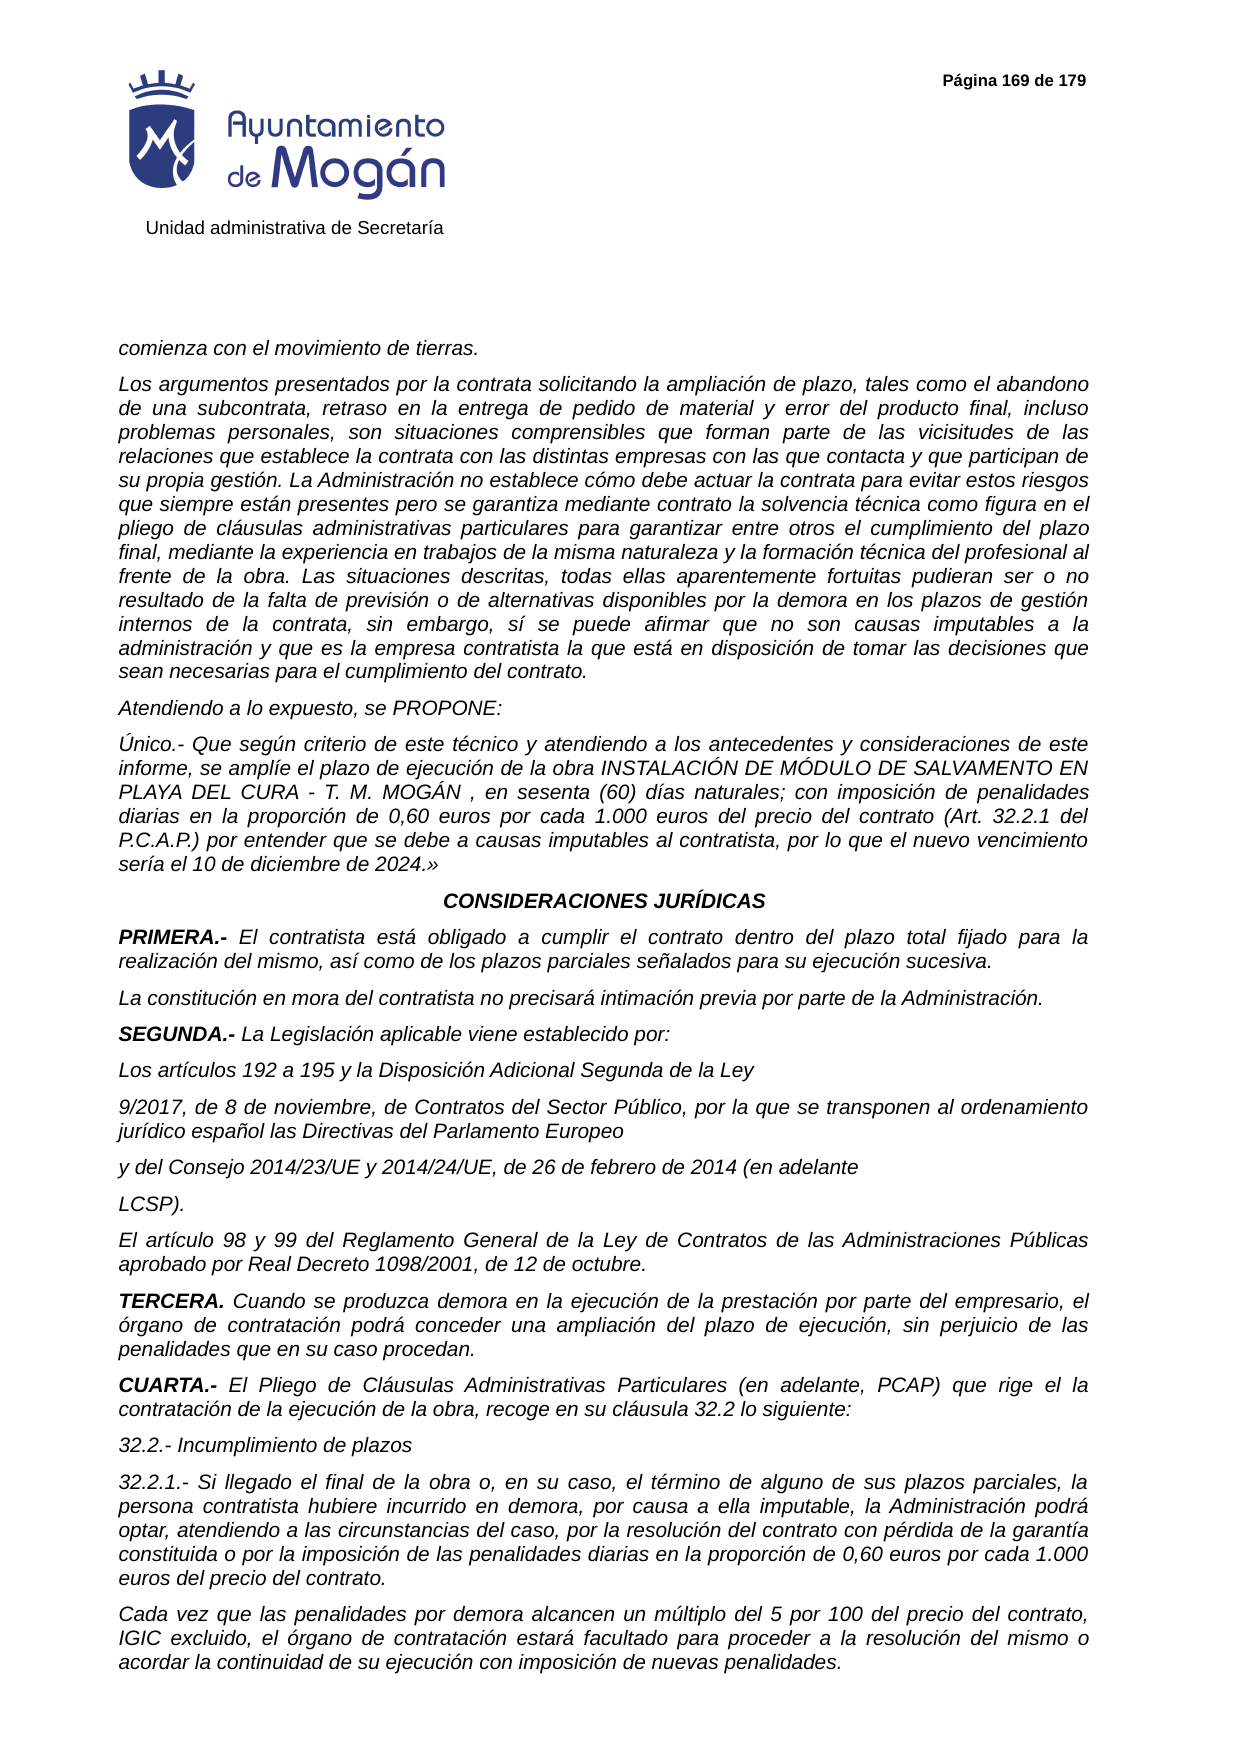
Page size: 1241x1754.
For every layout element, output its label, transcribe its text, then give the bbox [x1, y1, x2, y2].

text Los argumentos presentados por la contrata solicitando la ampliación de plazo, tales como el abandono de una subcontrata, retraso en la entrega de pedido de material y error del producto final, incluso problemas personales, son situaciones comprensibles que forman parte de las vicisitudes de las relaciones que establece la contrata con las distintas empresas con las que contacta y que participan de su propia gestión. La Administración no establece cómo debe actuar la contrata para evitar estos riesgos que siempre están presentes pero se garantiza mediante contrato la solvencia técnica como figura en el pliego de cláusulas administrativas particulares para garantizar entre otros el cumplimiento del plazo final, mediante la experiencia en trabajos de la misma naturaleza y la formación técnica del profesional al frente de la obra. Las situaciones descritas, todas ellas aparentemente fortuitas pudieran ser o no resultado de la falta de previsión o de alternativas disponibles por la demora en los plazos de gestión internos de la contrata, sin embargo, sí se puede afirmar que no son causas imputables a la administración y que es la empresa contratista la que está en disposición de tomar las decisiones que sean necesarias para el cumplimiento del contrato. [118, 372, 1092, 683]
text comienza con el movimiento de tierras. [118, 335, 1092, 359]
text LCSP). [118, 1192, 1092, 1216]
text y del Consejo 2014/23/UE y 2014/24/UE, de 26 de febrero de 2014 (en adelante [118, 1155, 1092, 1179]
text Único.- Que según criterio de este técnico y atendiendo a los antecedentes y consideraciones de este informe, se amplíe el plazo de ejecución de la obra INSTALACIÓN DE MÓDULO DE SALVAMENTO EN PLAYA DEL CURA - T. M. MOGÁN , en sesenta (60) días naturales; con imposición de penalidades diarias en la proporción de 0,60 euros por cada 1.000 euros del precio del contrato (Art. 32.2.1 del P.C.A.P.) por entender que se debe a causas imputables al contratista, por lo que el nuevo vencimiento sería el 10 de diciembre de 2024.» [118, 732, 1092, 876]
text Cada vez que las penalidades por demora alcancen un múltiplo del 5 por 100 del precio del contrato, IGIC excluido, el órgano de contratación estará facultado para proceder a la resolución del mismo o acordar la continuidad de su ejecución con imposición de nuevas penalidades. [118, 1602, 1092, 1674]
text 32.2.- Incumplimiento de plazos [118, 1433, 1092, 1457]
text 9/2017, de 8 de noviembre, de Contratos del Sector Público, por la que se transponen al ordenamiento jurídico español las Directivas del Parlamento Europeo [118, 1095, 1092, 1143]
text CUARTA.- El Pliego de Cláusulas Administrativas Particulares (en adelante, PCAP) que rige el la contratación de la ejecución de la obra, recoge en su cláusula 32.2 lo siguiente: [118, 1373, 1092, 1421]
text Los artículos 192 a 195 y la Disposición Adicional Segunda de la Ley [118, 1058, 1092, 1082]
picture [128, 70, 445, 206]
text La constitución en mora del contratista no precisará intimación previa por parte de la Administración. [118, 985, 1092, 1009]
text Atendiendo a lo expuesto, se PROPONE: [118, 696, 1092, 720]
text TERCERA. Cuando se produzca demora en la ejecución de la prestación por parte del empresario, el órgano de contratación podrá conceder una ampliación del plazo de ejecución, sin perjuicio de las penalidades que en su caso procedan. [118, 1288, 1092, 1360]
text 32.2.1.- Si llegado el final de la obra o, en su caso, el término de alguno de sus plazos parciales, la persona contratista hubiere incurrido en demora, por causa a ella imputable, la Administración podrá optar, atendiendo a las circunstancias del caso, por la resolución del contrato con pérdida de la garantía constituida o por la imposición de las penalidades diarias en la proporción de 0,60 euros por cada 1.000 euros del precio del contrato. [118, 1470, 1092, 1589]
text CONSIDERACIONES JURÍDICAS [118, 888, 1092, 912]
text SEGUNDA.- La Legislación aplicable viene establecido por: [118, 1022, 1092, 1046]
text El artículo 98 y 99 del Reglamento General de la Ley de Contratos de las Administraciones Públicas aprobado por Real Decreto 1098/2001, de 12 de octubre. [118, 1228, 1092, 1276]
text PRIMERA.- El contratista está obligado a cumplir el contrato dentro del plazo total fijado para la realización del mismo, así como de los plazos parciales señalados para su ejecución sucesiva. [118, 925, 1092, 973]
